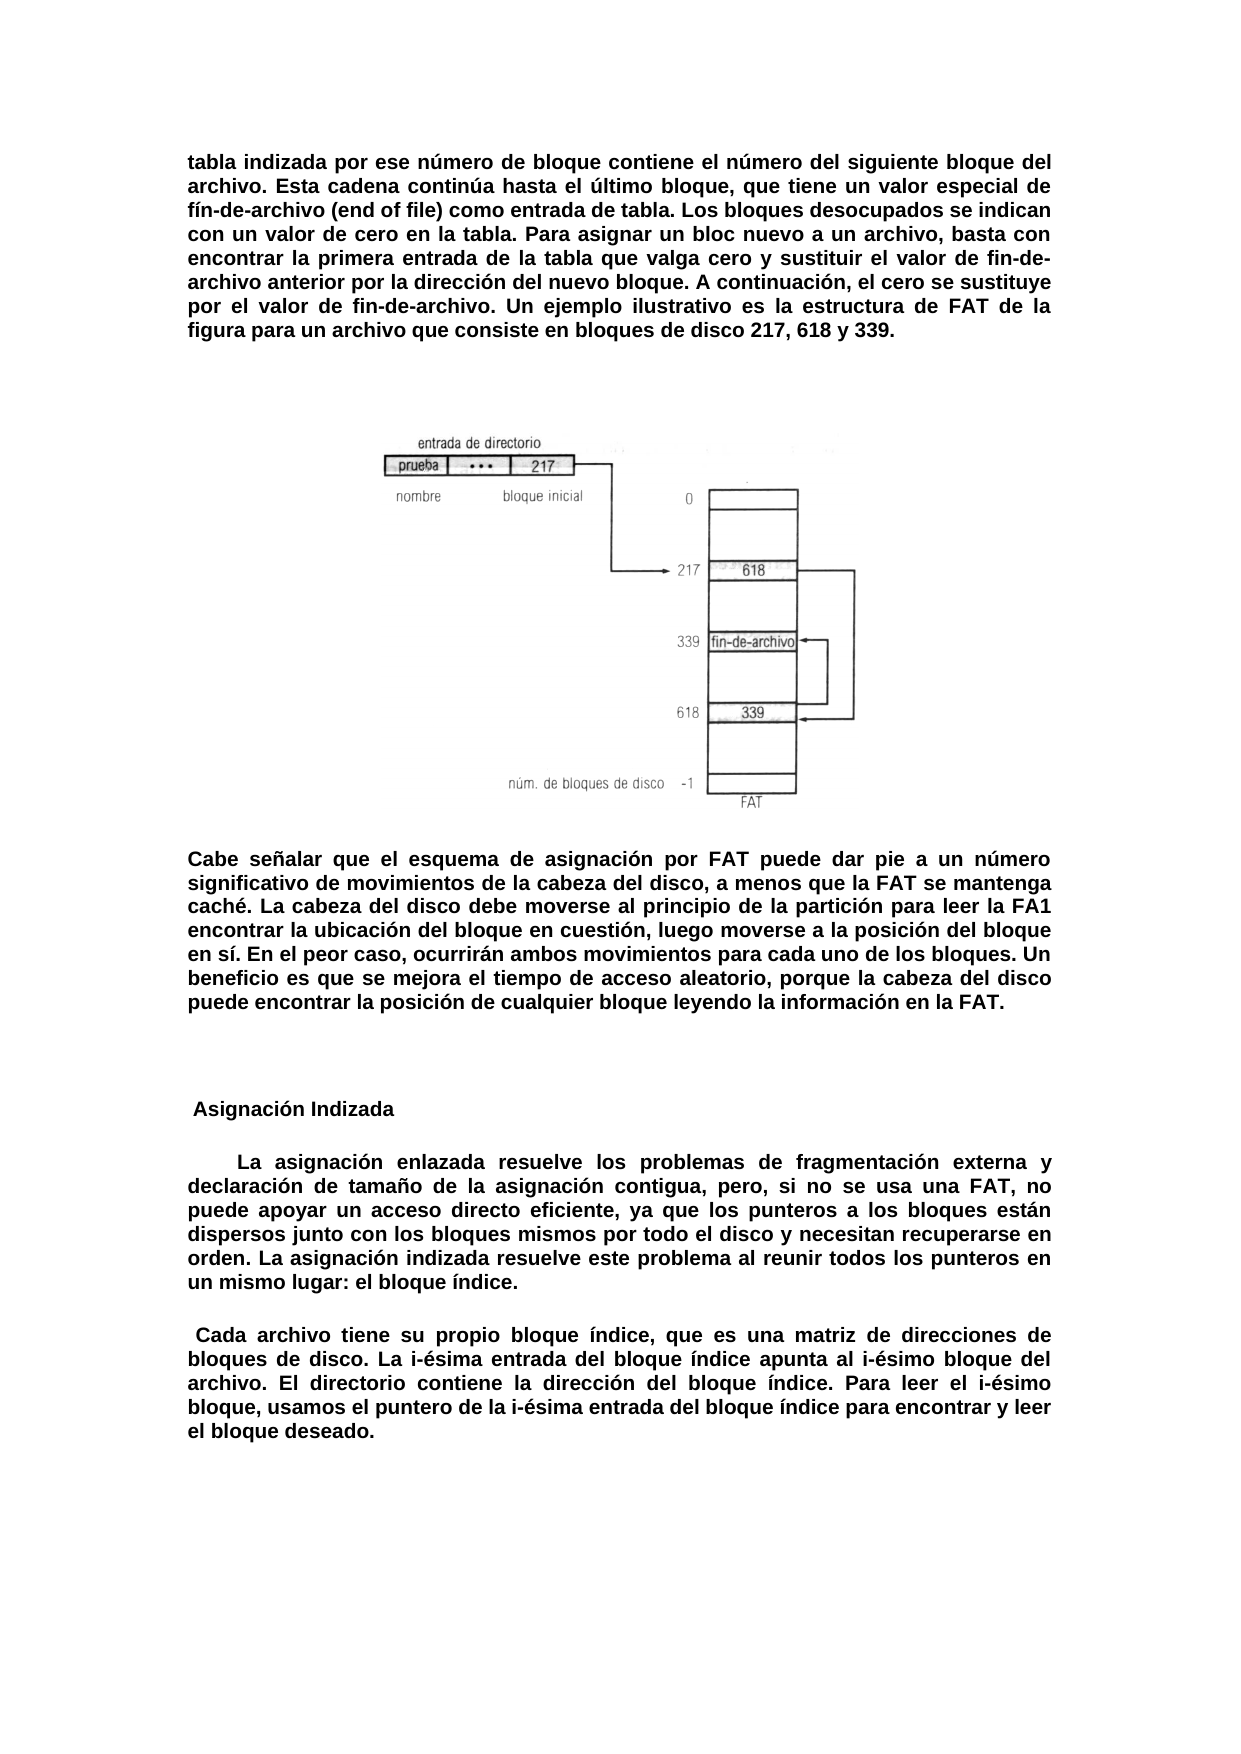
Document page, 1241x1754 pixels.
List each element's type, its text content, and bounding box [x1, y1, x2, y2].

text La asignación enlazada resuelve los problemas de fragmentación externa y declaración de tamaño de la asignación contigua, pero, si no se usa una FAT, no puede apoyar un acceso directo eficiente, ya que los punteros a los bloques están dispersos junto con los bloques mismos por todo el disco y necesitan recuperarse en orden. La asignación indizada resuelve este problema al reunir todos los punteros en un mismo lugar: el bloque índice. [187, 1150, 1053, 1294]
text Cabe señalar que el esquema de asignación por FAT puede dar pie a un número significativo de movimientos de la cabeza del disco, a menos que la FAT se mantenga caché. La cabeza del disco debe moverse al principio de la partición para leer la FA1 encontrar la ubicación del bloque en cuestión, luego moverse a la posición del bloque en sí. En el peor caso, ocurrirán ambos movimientos para cada uno de los bloques. Un beneficio es que se mejora el tiempo de acceso aleatorio, porque la cabeza del disco puede encontrar la posición de cualquier bloque leyendo la información en la FAT. [187, 846, 1053, 1014]
text Cada archivo tiene su propio bloque índice, que es una matriz de direcciones de bloques de disco. La i-ésima entrada del bloque índice apunta al i-ésimo bloque del archivo. El directorio contiene la dirección del bloque índice. Para leer el i-ésimo bloque, usamos el puntero de la i-ésima entrada del bloque índice para encontrar y leer el bloque deseado. [187, 1323, 1053, 1443]
picture [381, 433, 859, 809]
text Asignación Indizada [187, 1097, 1053, 1121]
text tabla indizada por ese número de bloque contiene el número del siguiente bloque del archivo. Esta cadena continúa hasta el último bloque, que tiene un valor especial de fín-de-archivo (end of file) como entrada de tabla. Los bloques desocupados se indican con un valor de cero en la tabla. Para asignar un bloc nuevo a un archivo, basta con encontrar la primera entrada de la tabla que valga cero y sustituir el valor de fin-de-archivo anterior por la dirección del nuevo bloque. A continuación, el cero se sustituye por el valor de fin-de-archivo. Un ejemplo ilustrativo es la estructura de FAT de la figura para un archivo que consiste en bloques de disco 217, 618 y 339. [187, 150, 1053, 342]
